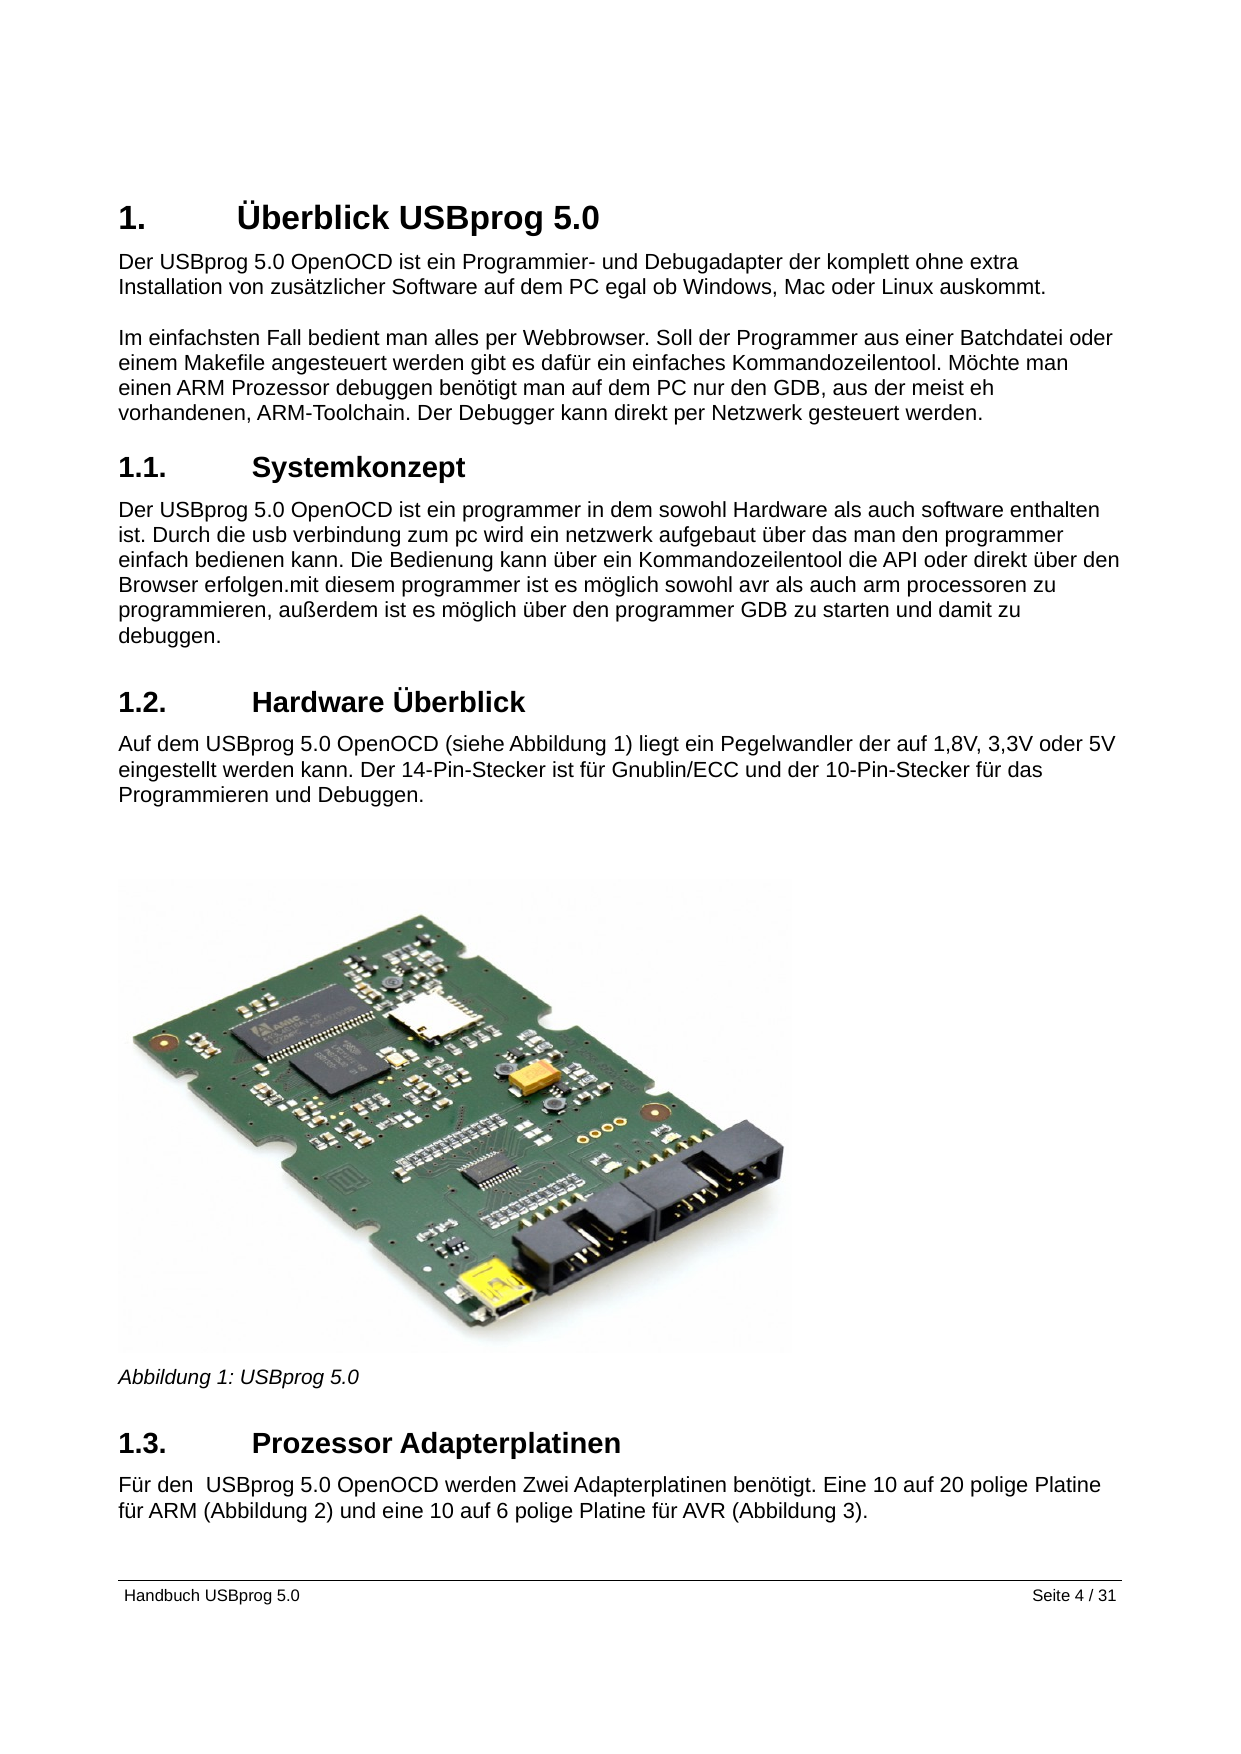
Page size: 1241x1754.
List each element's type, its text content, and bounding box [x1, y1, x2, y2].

text Abbildung 1: USBprog 5.0 [118, 1353, 791, 1389]
text Für den USBprog 5.0 OpenOCD werden Zwei Adapterplatinen benötigt. Eine 10 auf 20 polige Platine für ARM (Abbildung 2) und eine 10 auf 6 polige Platine für AVR (Abbildung 3). [118, 1472, 1122, 1523]
text Der USBprog 5.0 OpenOCD ist ein programmer in dem sowohl Hardware als auch software enthalten ist. Durch die usb verbindung zum pc wird ein netzwerk aufgebaut über das man den programmer einfach bedienen kann. Die Bedienung kann über ein Kommandozeilentool die API oder direkt über den Browser erfolgen.mit diesem programmer ist es möglich sowohl avr als auch arm processoren zu programmieren, außerdem ist es möglich über den programmer GDB zu starten und damit zu debuggen. [118, 496, 1122, 648]
picture [118, 879, 792, 1353]
subtitle Hardware Überblick [118, 685, 1122, 719]
subtitle Systemkonzept [118, 450, 1122, 484]
subtitle Prozessor Adapterplatinen [118, 1426, 1122, 1460]
subtitle Überblick USBprog 5.0 [118, 198, 1122, 236]
text Auf dem USBprog 5.0 OpenOCD (siehe Abbildung 1) liegt ein Pegelwandler der auf 1,8V, 3,3V oder 5V eingestellt werden kann. Der 14-Pin-Stecker ist für Gnublin/ECC und der 10-Pin-Stecker für das Programmieren und Debuggen. [118, 731, 1122, 807]
text Der USBprog 5.0 OpenOCD ist ein Programmier- und Debugadapter der komplett ohne extra Installation von zusätzlicher Software auf dem PC egal ob Windows, Mac oder Linux auskommt. [118, 249, 1122, 299]
text Im einfachsten Fall bedient man alles per Webbrowser. Soll der Programmer aus einer Batchdatei oder einem Makefile angesteuert werden gibt es dafür ein einfaches Kommandozeilentool. Möchte man einen ARM Prozessor debuggen benötigt man auf dem PC nur den GDB, aus der meist eh vorhandenen, ARM-Toolchain. Der Debugger kann direkt per Netzwerk gesteuert werden. [118, 324, 1122, 425]
